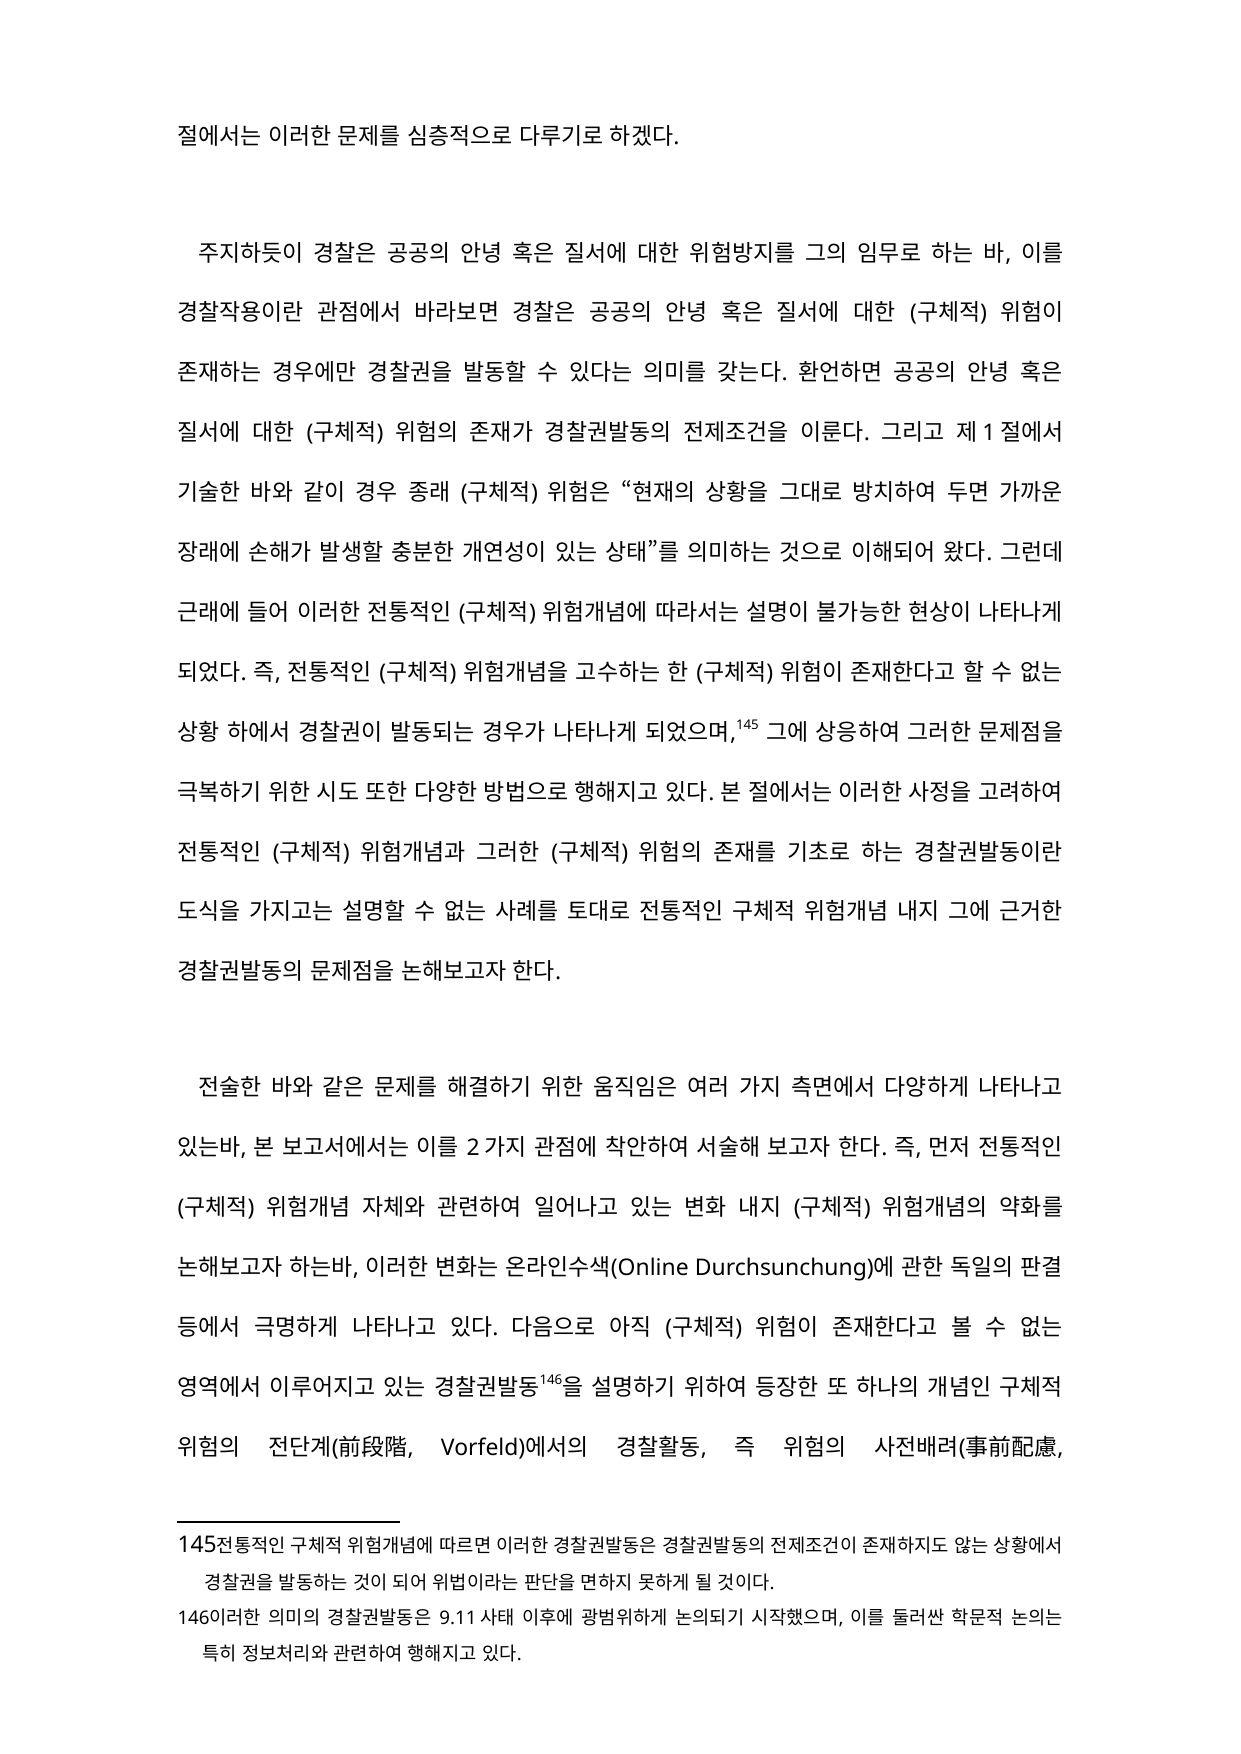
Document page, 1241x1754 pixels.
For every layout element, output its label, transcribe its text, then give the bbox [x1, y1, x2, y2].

text 이러한 의미의 경찰권발동은 9.11사태 이후에 광범위하게 논의되기 시작했으며, 이를 둘러싼 학문적 논의는 특히 정보처리와 관련하여 행해지고 있다. [177, 1603, 1063, 1665]
text 전통적인 구체적 위험개념에 따르면 이러한 경찰권발동은 경찰권발동의 전제조건이 존재하지도 않는 상황에서 경찰권을 발동하는 것이 되어 위법이라는 판단을 면하지 못하게 될 것이다. [177, 1528, 1063, 1595]
text 주지하듯이 경찰은 공공의 안녕 혹은 질서에 대한 위험방지를 그의 임무로 하는 바, 이를 경찰작용이란 관점에서 바라보면 경찰은 공공의 안녕 혹은 질서에 대한 (구체적) 위험이 존재하는 경우에만 경찰권을 발동할 수 있다는 의미를 갖는다. 환언하면 공공의 안녕 혹은 질서에 대한 (구체적) 위험의 존재가 경찰권발동의 전제조건을 이룬다. 그리고 제1절에서 기술한 바와 같이 경우 종래 (구체적) 위험은 “현재의 상황을 그대로 방치하여 두면 가까운 장래에 손해가 발생할 충분한 개연성이 있는 상태”를 의미하는 것으로 이해되어 왔다. 그런데 근래에 들어 이러한 전통적인 (구체적) 위험개념에 따라서는 설명이 불가능한 현상이 나타나게 되었다. 즉, 전통적인 (구체적) 위험개념을 고수하는 한 (구체적) 위험이 존재한다고 할 수 없는 상황 하에서 경찰권이 발동되는 경우가 나타나게 되었으며, 그에 상응하여 그러한 문제점을 극복하기 위한 시도 또한 다양한 방법으로 행해지고 있다. 본 절에서는 이러한 사정을 고려하여 전통적인 (구체적) 위험개념과 그러한 (구체적) 위험의 존재를 기초로 하는 경찰권발동이란 도식을 가지고는 설명할 수 없는 사례를 토대로 전통적인 구체적 위험개념 내지 그에 근거한 경찰권발동의 문제점을 논해보고자 한다. [177, 234, 1063, 986]
text 절에서는 이러한 문제를 심층적으로 다루기로 하겠다. [177, 118, 1063, 151]
text 전술한 바와 같은 문제를 해결하기 위한 움직임은 여러 가지 측면에서 다양하게 나타나고 있는바, 본 보고서에서는 이를 2가지 관점에 착안하여 서술해 보고자 한다. 즉, 먼저 전통적인 (구체적) 위험개념 자체와 관련하여 일어나고 있는 변화 내지 (구체적) 위험개념의 약화를 논해보고자 하는바, 이러한 변화는 온라인수색(Online Durchsunchung)에 관한 독일의 판결 등에서 극명하게 나타나고 있다. 다음으로 아직 (구체적) 위험이 존재한다고 볼 수 없는 영역에서 이루어지고 있는 경찰권발동을 설명하기 위하여 등장한 또 하나의 개념인 구체적 위험의 전단계(前段階, Vorfeld)에서의 경찰활동, 즉 위험의 사전배려(事前配慮, [177, 1069, 1063, 1462]
